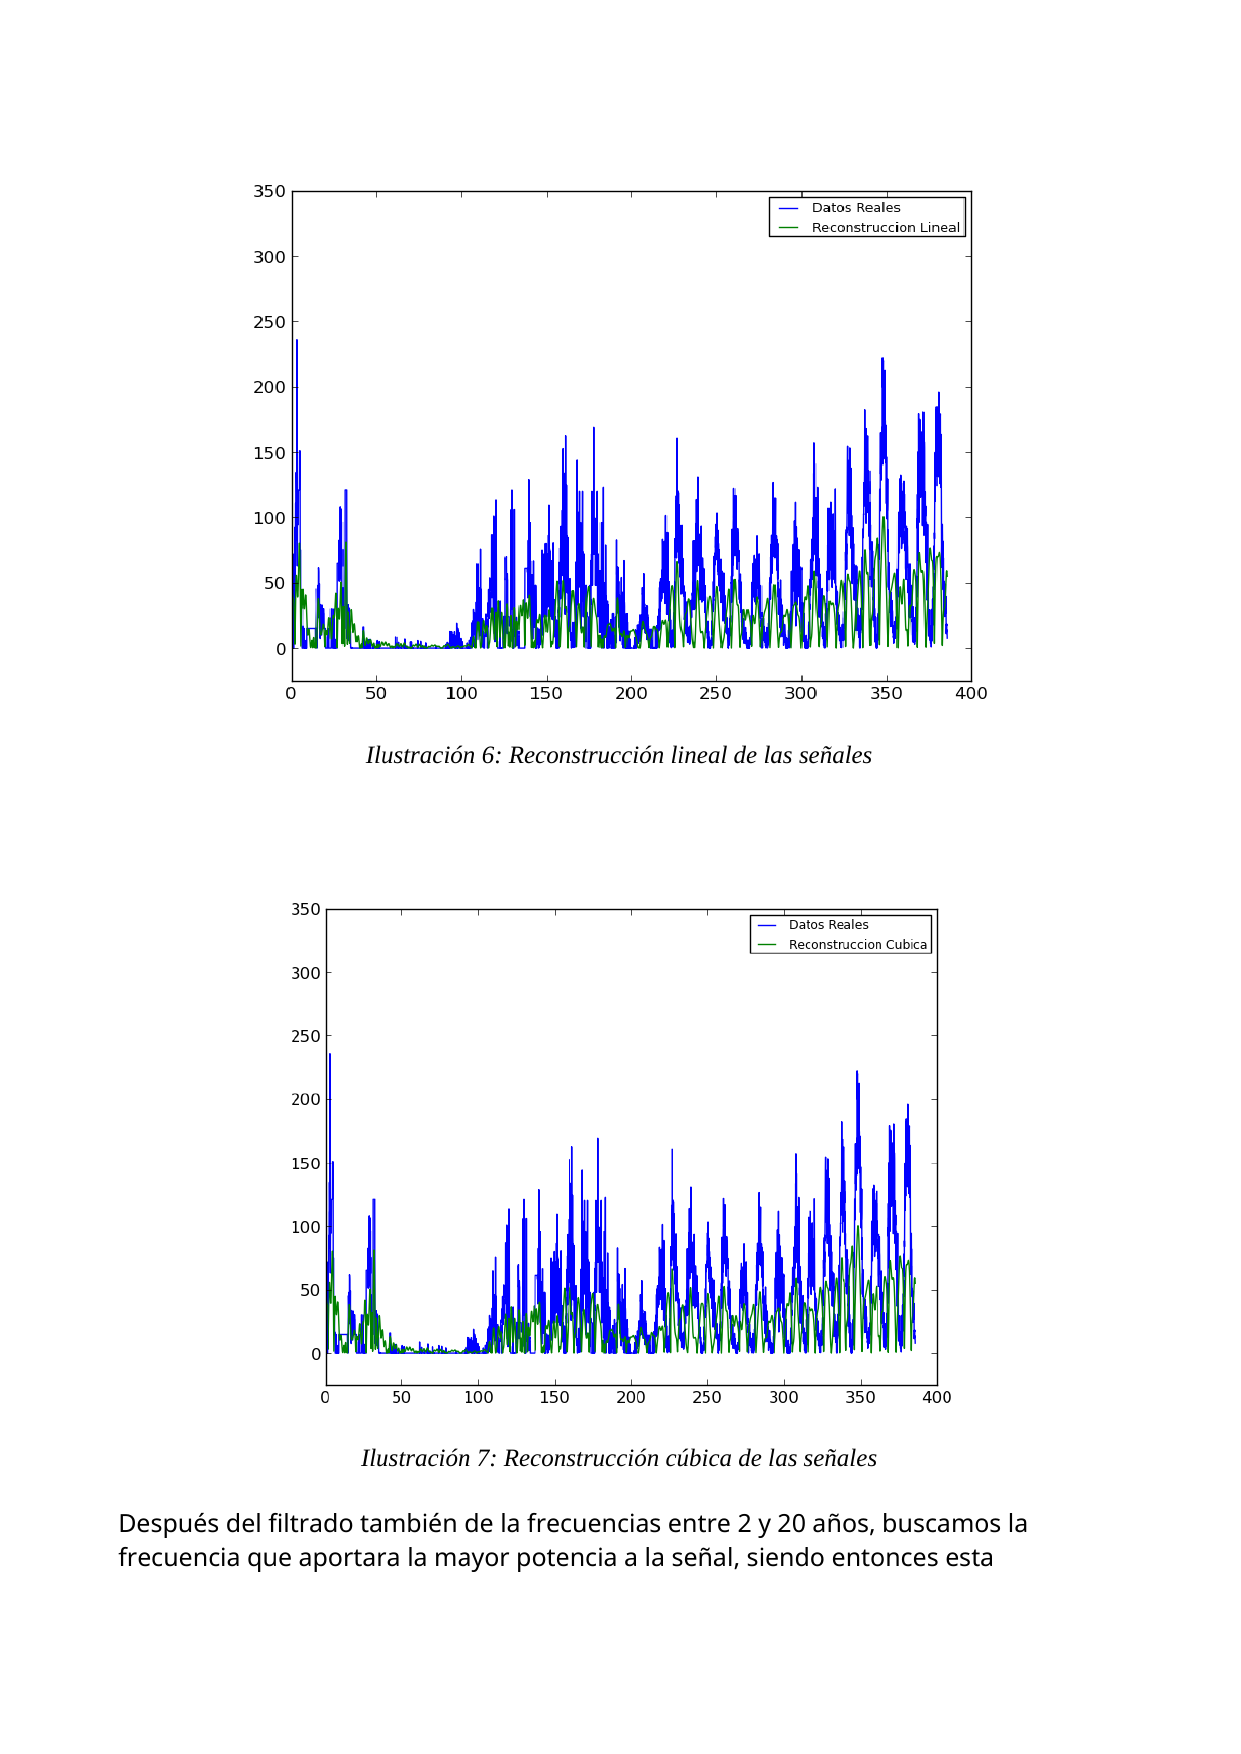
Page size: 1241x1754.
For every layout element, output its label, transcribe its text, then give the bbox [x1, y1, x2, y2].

picture [226, 849, 1014, 1444]
picture [182, 130, 1059, 741]
text Después del filtrado también de la frecuencias entre 2 y 20 años, buscamos la frecuencia que aportara la mayor potencia a la señal, siendo entonces esta [118, 1506, 1122, 1574]
text Ilustración 7: Reconstrucción cúbica de las señales [226, 1444, 1014, 1472]
text Ilustración 6: Reconstrucción lineal de las señales [182, 741, 1058, 769]
